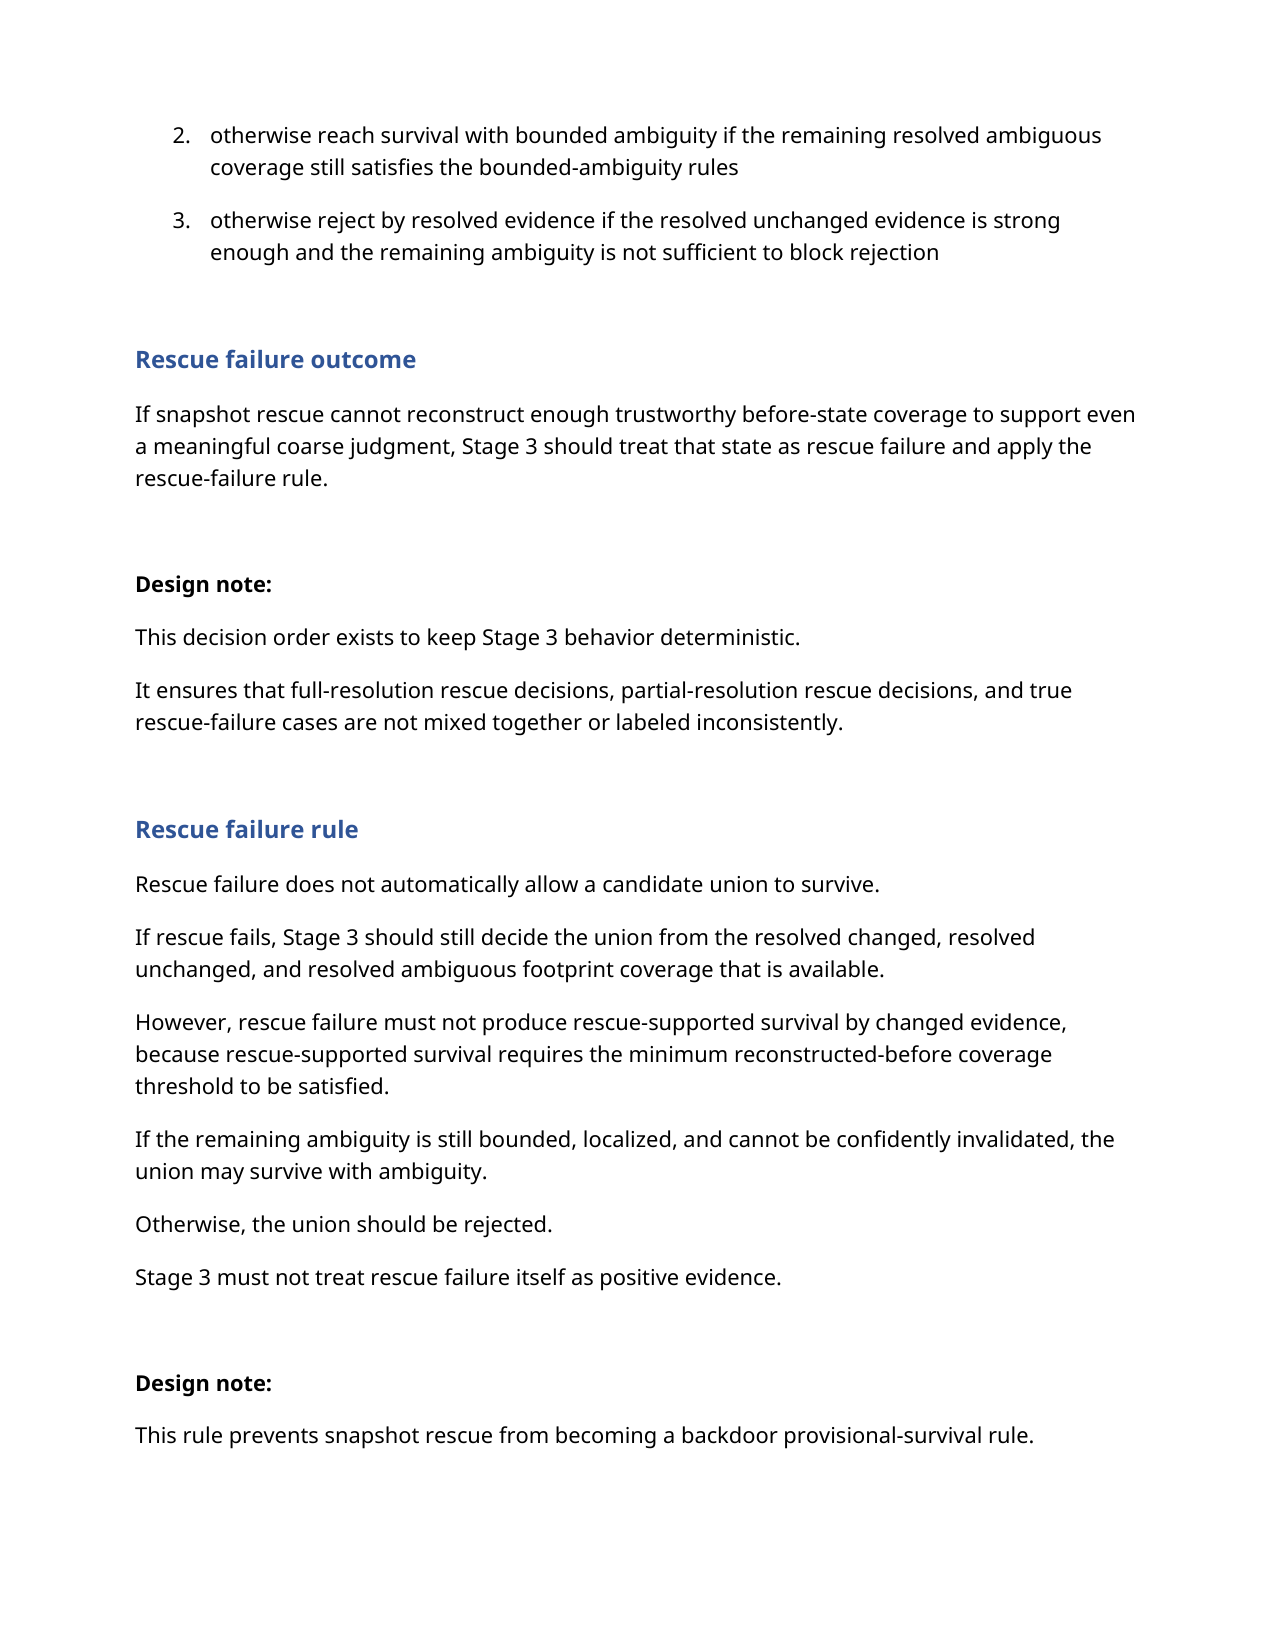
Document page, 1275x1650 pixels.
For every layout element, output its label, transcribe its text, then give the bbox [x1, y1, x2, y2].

text Design note: [135, 1367, 1140, 1397]
text It ensures that full-resolution rescue decisions, partial-resolution rescue decisions, and true rescue-failure cases are not mixed together or labeled inconsistently. [135, 675, 1140, 737]
text Stage 3 must not treat rescue failure itself as positive evidence. [135, 1262, 1140, 1291]
text This rule prevents snapshot rescue from becoming a backdoor provisional-survival rule. [135, 1420, 1140, 1450]
subtitle Rescue failure outcome [135, 343, 1140, 376]
text This decision order exists to keep Stage 3 behavior deterministic. [135, 622, 1140, 652]
text Design note: [135, 569, 1140, 599]
text If the remaining ambiguity is still bounded, localized, and cannot be confidently invalidated, the union may survive with ambiguity. [135, 1124, 1140, 1186]
text Rescue failure does not automatically allow a candidate union to survive. [135, 869, 1140, 898]
text If snapshot rescue cannot reconstruct enough trustworthy before-state coverage to support even a meaningful coarse judgment, Stage 3 should treat that state as rescue failure and apply the rescue-failure rule. [135, 399, 1140, 493]
text However, rescue failure must not produce rescue-supported survival by changed evidence, because rescue-supported survival requires the minimum reconstructed-before coverage threshold to be satisfied. [135, 1007, 1140, 1101]
subtitle Rescue failure rule [135, 813, 1140, 845]
list otherwise reach survival with bounded ambiguity if the remaining resolved ambiguous coverage still satisfies the bounded-ambiguity rules [172, 120, 1140, 182]
text If rescue fails, Stage 3 should still decide the union from the resolved changed, resolved unchanged, and resolved ambiguous footprint coverage that is available. [135, 922, 1140, 983]
text Otherwise, the union should be rejected. [135, 1209, 1140, 1238]
list otherwise reject by resolved evidence if the resolved unchanged evidence is strong enough and the remaining ambiguity is not sufficient to block rejection [172, 205, 1140, 267]
